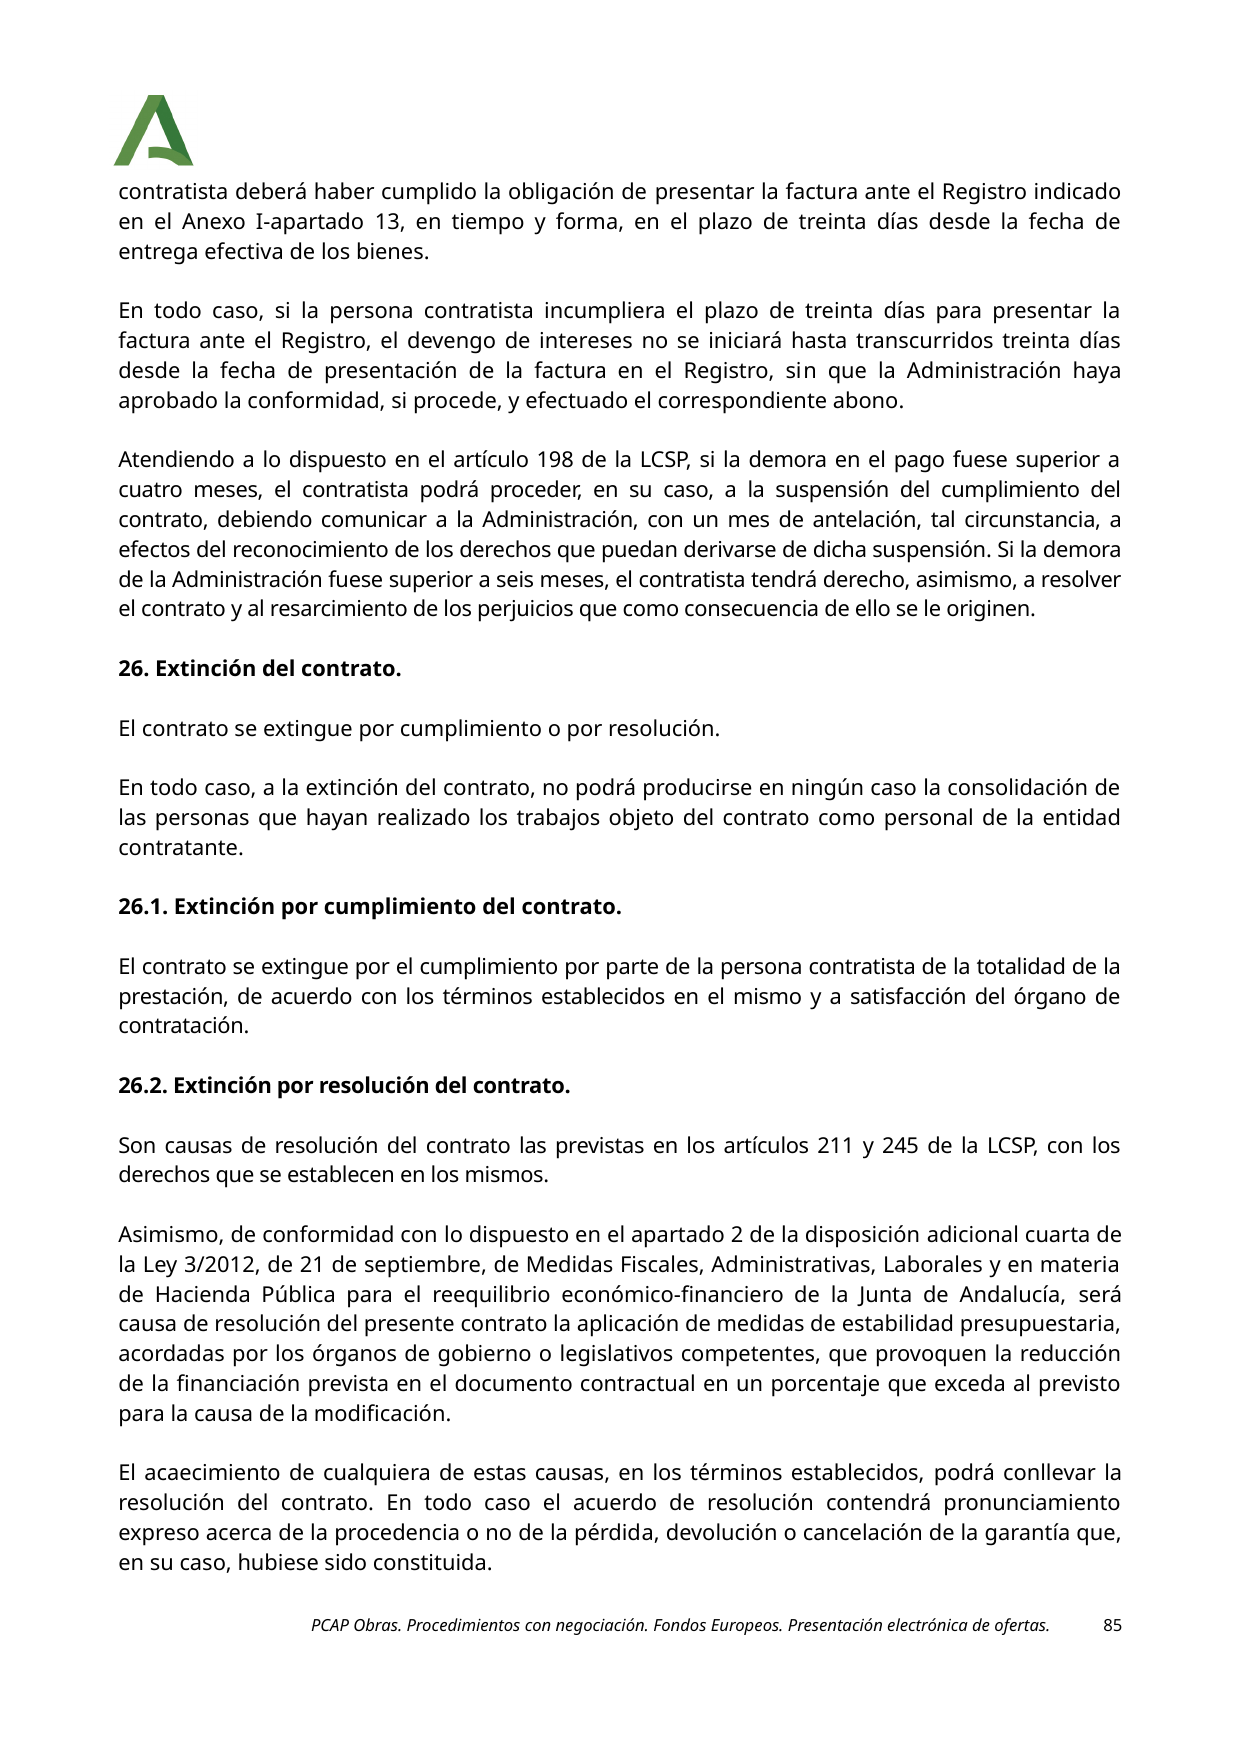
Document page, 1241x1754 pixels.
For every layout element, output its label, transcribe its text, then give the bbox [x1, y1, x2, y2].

text El acaecimiento de cualquiera de estas causas, en los términos establecidos, podrá conllevar la resolución del contrato. En todo caso el acuerdo de resolución contendrá pronunciamiento expreso acerca de la procedencia o no de la pérdida, devolución o cancelación de la garantía que, en su caso, hubiese sido constituida. [118, 1457, 1122, 1577]
subtitle 26.1. Extinción por cumplimiento del contrato. [118, 891, 1122, 921]
text Asimismo, de conformidad con lo dispuesto en el apartado 2 de la disposición adicional cuarta de la Ley 3/2012, de 21 de septiembre, de Medidas Fiscales, Administrativas, Laborales y en materia de Hacienda Pública para el reequilibrio económico-financiero de la Junta de Andalucía, será causa de resolución del presente contrato la aplicación de medidas de estabilidad presupuestaria, acordadas por los órganos de gobierno o legislativos competentes, que provoquen la reducción de la financiación prevista en el documento contractual en un porcentaje que exceda al previsto para la causa de la modificación. [118, 1219, 1122, 1428]
subtitle 26.2. Extinción por resolución del contrato. [118, 1070, 1122, 1100]
text contratista deberá haber cumplido la obligación de presentar la factura ante el Registro indicado en el Anexo I-apartado 13, en tiempo y forma, en el plazo de treinta días desde la fecha de entrega efectiva de los bienes. [118, 176, 1122, 266]
subtitle 26. Extinción del contrato. [118, 653, 1122, 683]
text El contrato se extingue por el cumplimiento por parte de la persona contratista de la totalidad de la prestación, de acuerdo con los términos establecidos en el mismo y a satisfacción del órgano de contratación. [118, 951, 1122, 1040]
text Son causas de resolución del contrato las previstas en los artículos 211 y 245 de la LCSP, con los derechos que se establecen en los mismos. [118, 1130, 1122, 1189]
text El contrato se extingue por cumplimiento o por resolución. [118, 713, 1122, 742]
text En todo caso, si la persona contratista incumpliera el plazo de treinta días para presentar la factura ante el Registro, el devengo de intereses no se iniciará hasta transcurridos treinta días desde la fecha de presentación de la factura en el Registro, sin que la Administración haya aprobado la conformidad, si procede, y efectuado el correspondiente abono. [118, 296, 1122, 415]
picture [109, 90, 198, 170]
text En todo caso, a la extinción del contrato, no podrá producirse en ningún caso la consolidación de las personas que hayan realizado los trabajos objeto del contrato como personal de la entidad contratante. [118, 772, 1122, 862]
text Atendiendo a lo dispuesto en el artículo 198 de la LCSP, si la demora en el pago fuese superior a cuatro meses, el contratista podrá proceder, en su caso, a la suspensión del cumplimiento del contrato, debiendo comunicar a la Administración, con un mes de antelación, tal circunstancia, a efectos del reconocimiento de los derechos que puedan derivarse de dicha suspensión. Si la demora de la Administración fuese superior a seis meses, el contratista tendrá derecho, asimismo, a resolver el contrato y al resarcimiento de los perjuicios que como consecuencia de ello se le originen. [118, 444, 1122, 623]
